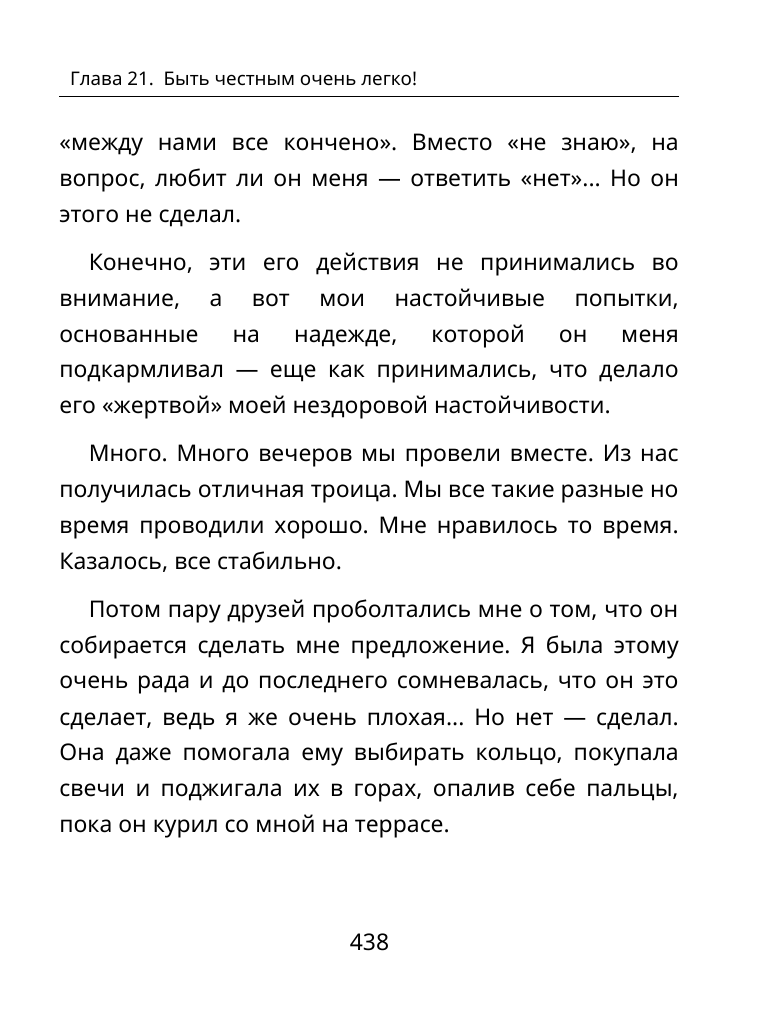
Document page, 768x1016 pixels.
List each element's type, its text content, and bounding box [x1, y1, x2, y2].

text Конечно, эти его действия не принимались во внимание, а вот мои настойчивые попытки, основанные на надежде, которой он меня подкармливал — еще как принимались, что делало его «жертвой» моей нездоровой настойчивости. [59, 246, 679, 421]
text Потом пару друзей проболтались мне о том, что он собирается сделать мне предложение. Я была этому очень рада и до последнего сомневалась, что он это сделает, ведь я же очень плохая... Но нет — сделал. Она даже помогала ему выбирать кольцо, покупала свечи и поджигала их в горах, опалив себе пальцы, пока он курил со мной на террасе. [59, 593, 679, 839]
text «между нами все кончено». Вместо «не знаю», на вопрос, любит ли он меня — ответить «нет»... Но он этого не сделал. [59, 126, 679, 229]
text Много. Много вечеров мы провели вместе. Из нас получилась отличная троица. Мы все такие разные но время проводили хорошо. Мне нравилось то время. Казалось, все стабильно. [59, 437, 679, 576]
